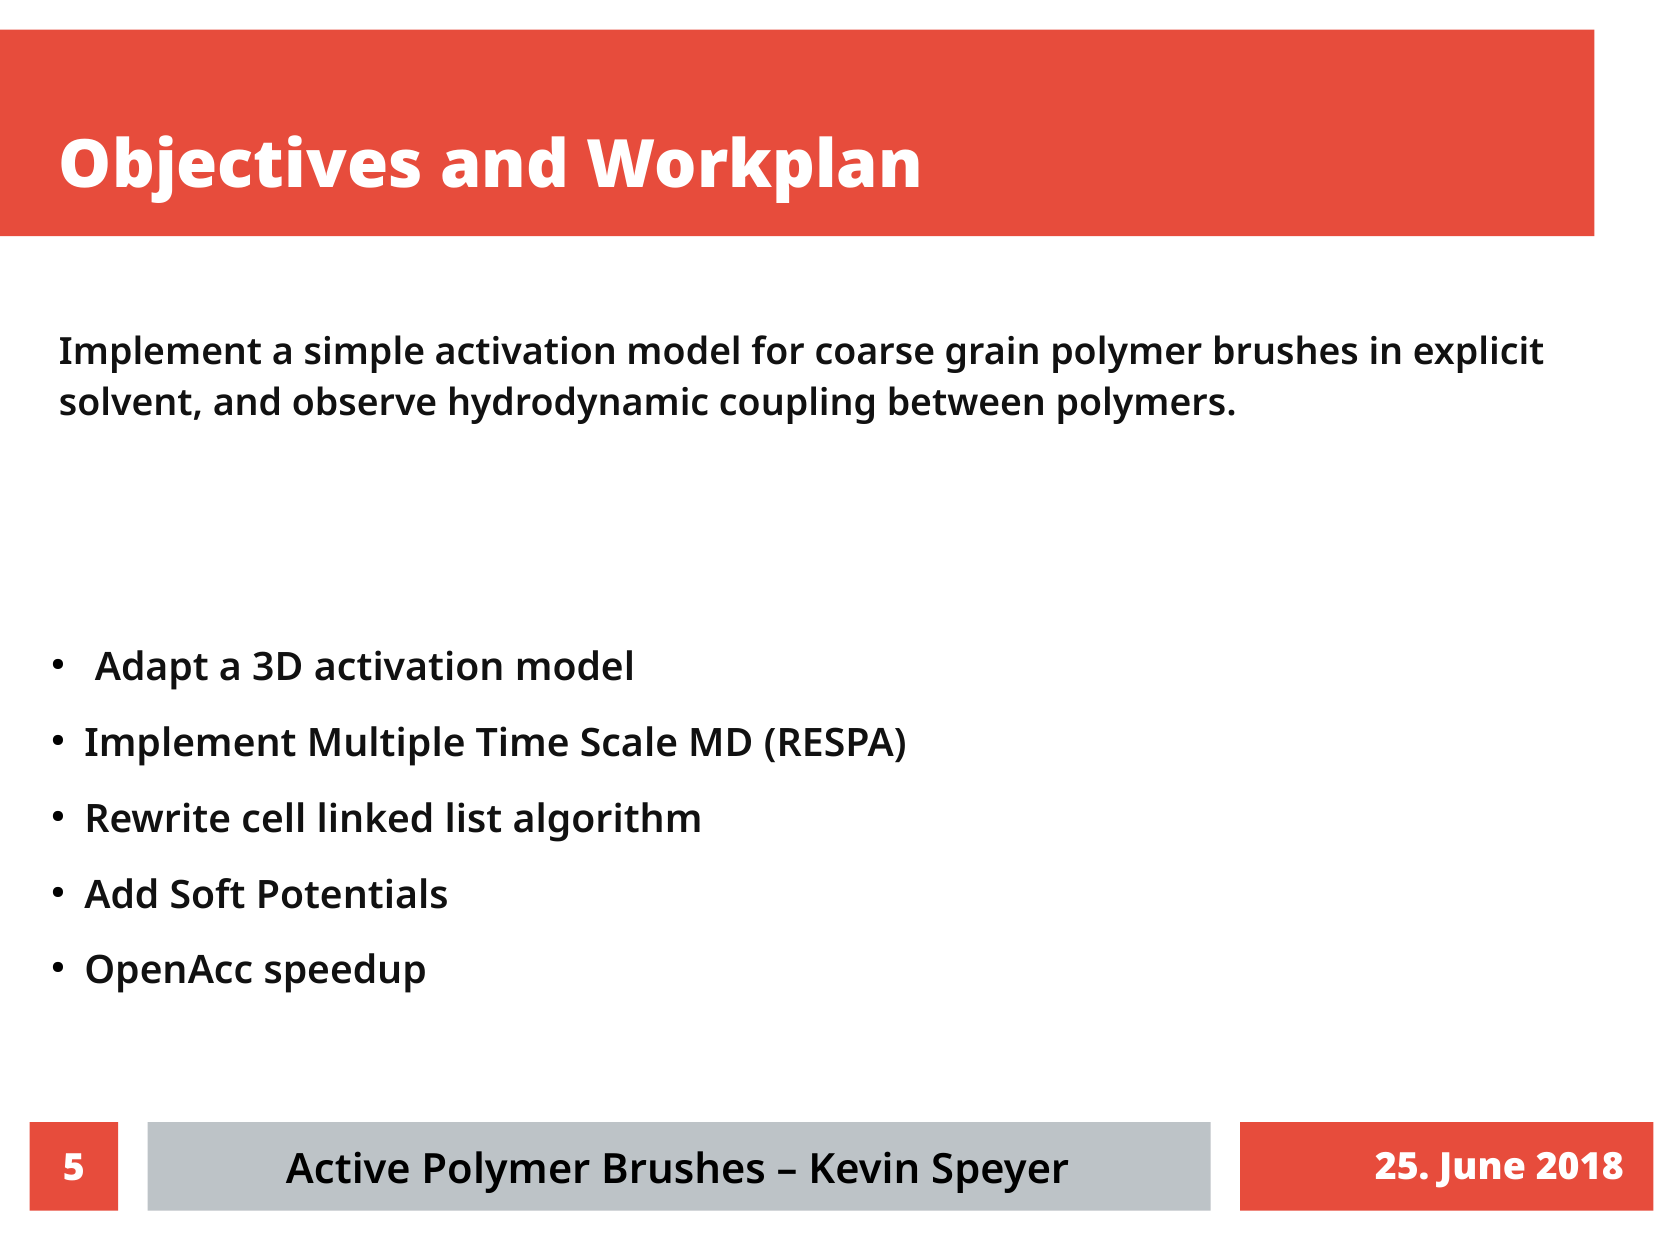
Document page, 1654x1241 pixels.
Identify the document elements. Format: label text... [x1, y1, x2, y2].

list Implement a simple activation model for coarse grain polymer brushes in explicit solvent, and observe hydrodynamic coupling between polymers. [59, 324, 1645, 550]
title Objectives and Workplan [59, 59, 1595, 207]
text_box Active Polymer Brushes – Kevin Speyer [149, 1138, 1206, 1198]
list Adapt a 3D activation model Implement Multiple Time Scale MD (RESPA) Rewrite cell linked list algorithm Add Soft Potentials OpenAcc speedup [51, 638, 1410, 1075]
